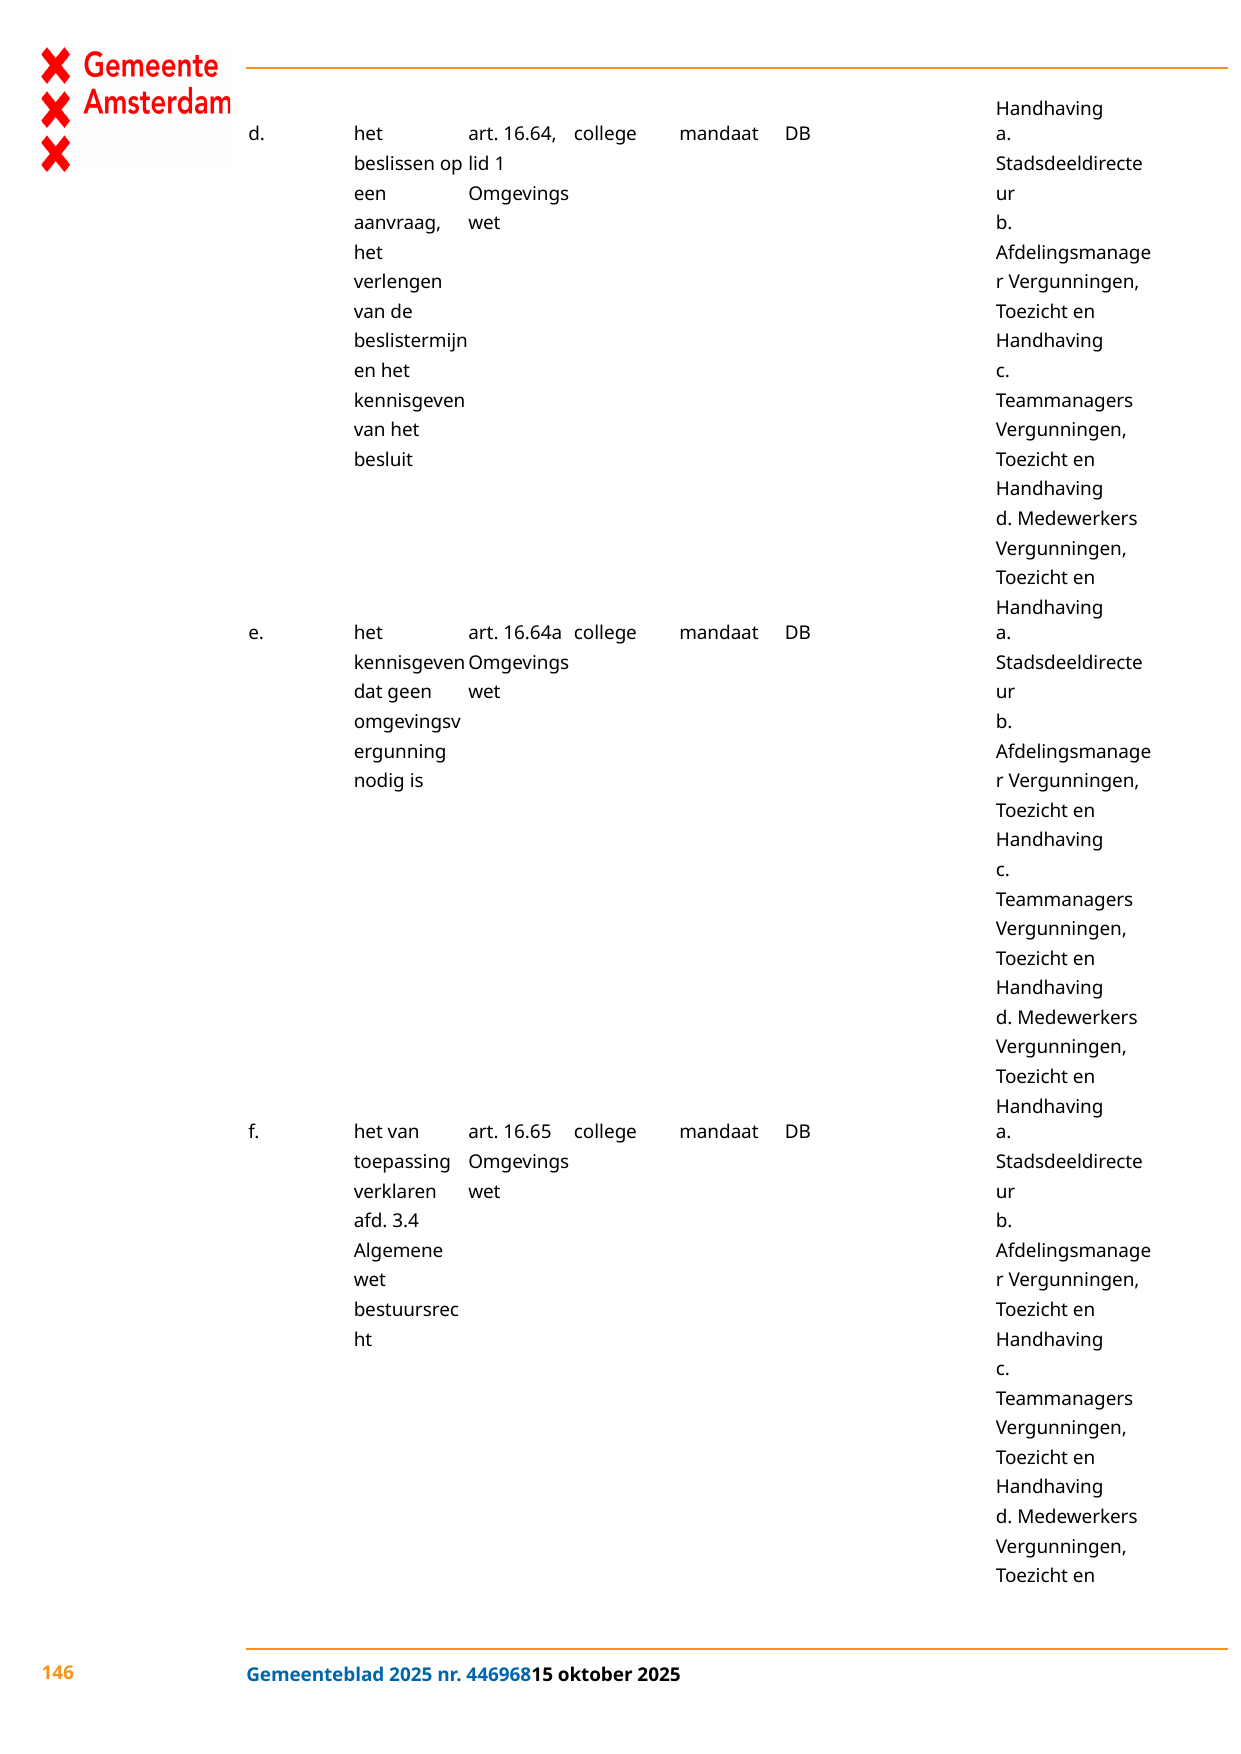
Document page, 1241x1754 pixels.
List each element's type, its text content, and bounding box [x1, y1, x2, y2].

table_cell d. [248, 121, 353, 619]
table_cell DB [785, 620, 890, 1119]
table_cell art. 16.65 Omgevingswet [468, 1119, 574, 1588]
table_cell [890, 121, 996, 619]
table_cell college [574, 1119, 679, 1588]
picture [41, 47, 231, 172]
table_cell college [574, 620, 679, 1119]
table_cell f. [248, 1119, 353, 1588]
table_cell college [574, 121, 679, 619]
table_cell [785, 95, 890, 121]
table_cell [890, 620, 996, 1119]
table_cell a. Stadsdeeldirecteur b. Afdelingsmanager Vergunningen, Toezicht en Handhaving c. Teammanagers Vergunningen, Toezicht en Handhaving d. Medewerkers Vergunningen, Toezicht en [996, 1119, 1152, 1588]
table_cell [574, 95, 679, 121]
table_cell a. Stadsdeeldirecteur b. Afdelingsmanager Vergunningen, Toezicht en Handhaving c. Teammanagers Vergunningen, Toezicht en Handhaving d. Medewerkers Vergunningen, Toezicht en Handhaving [996, 121, 1152, 619]
table_cell art. 16.64a Omgevingswet [468, 620, 574, 1119]
table_cell DB [785, 121, 890, 619]
table_cell mandaat [679, 121, 784, 619]
table_cell DB [785, 1119, 890, 1588]
table_cell e. [248, 620, 353, 1119]
table_cell het van toepassing verklaren afd. 3.4 Algemene wet bestuursrecht [354, 1119, 468, 1588]
table_cell [248, 95, 353, 121]
table_cell Handhaving [996, 95, 1152, 121]
table_cell mandaat [679, 620, 784, 1119]
table_cell a. Stadsdeeldirecteur b. Afdelingsmanager Vergunningen, Toezicht en Handhaving c. Teammanagers Vergunningen, Toezicht en Handhaving d. Medewerkers Vergunningen, Toezicht en Handhaving [996, 620, 1152, 1119]
table_cell mandaat [679, 1119, 784, 1588]
table_cell [890, 95, 996, 121]
table_cell het kennisgeven dat geen omgevingsvergunning nodig is [354, 620, 468, 1119]
table_cell [354, 95, 468, 121]
table_cell art. 16.64, lid 1 Omgevingswet [468, 121, 574, 619]
table_cell [890, 1119, 996, 1588]
table_cell [468, 95, 574, 121]
table_cell [679, 95, 784, 121]
table_cell het beslissen op een aanvraag, het verlengen van de beslistermijn en het kennisgeven van het besluit [354, 121, 468, 619]
